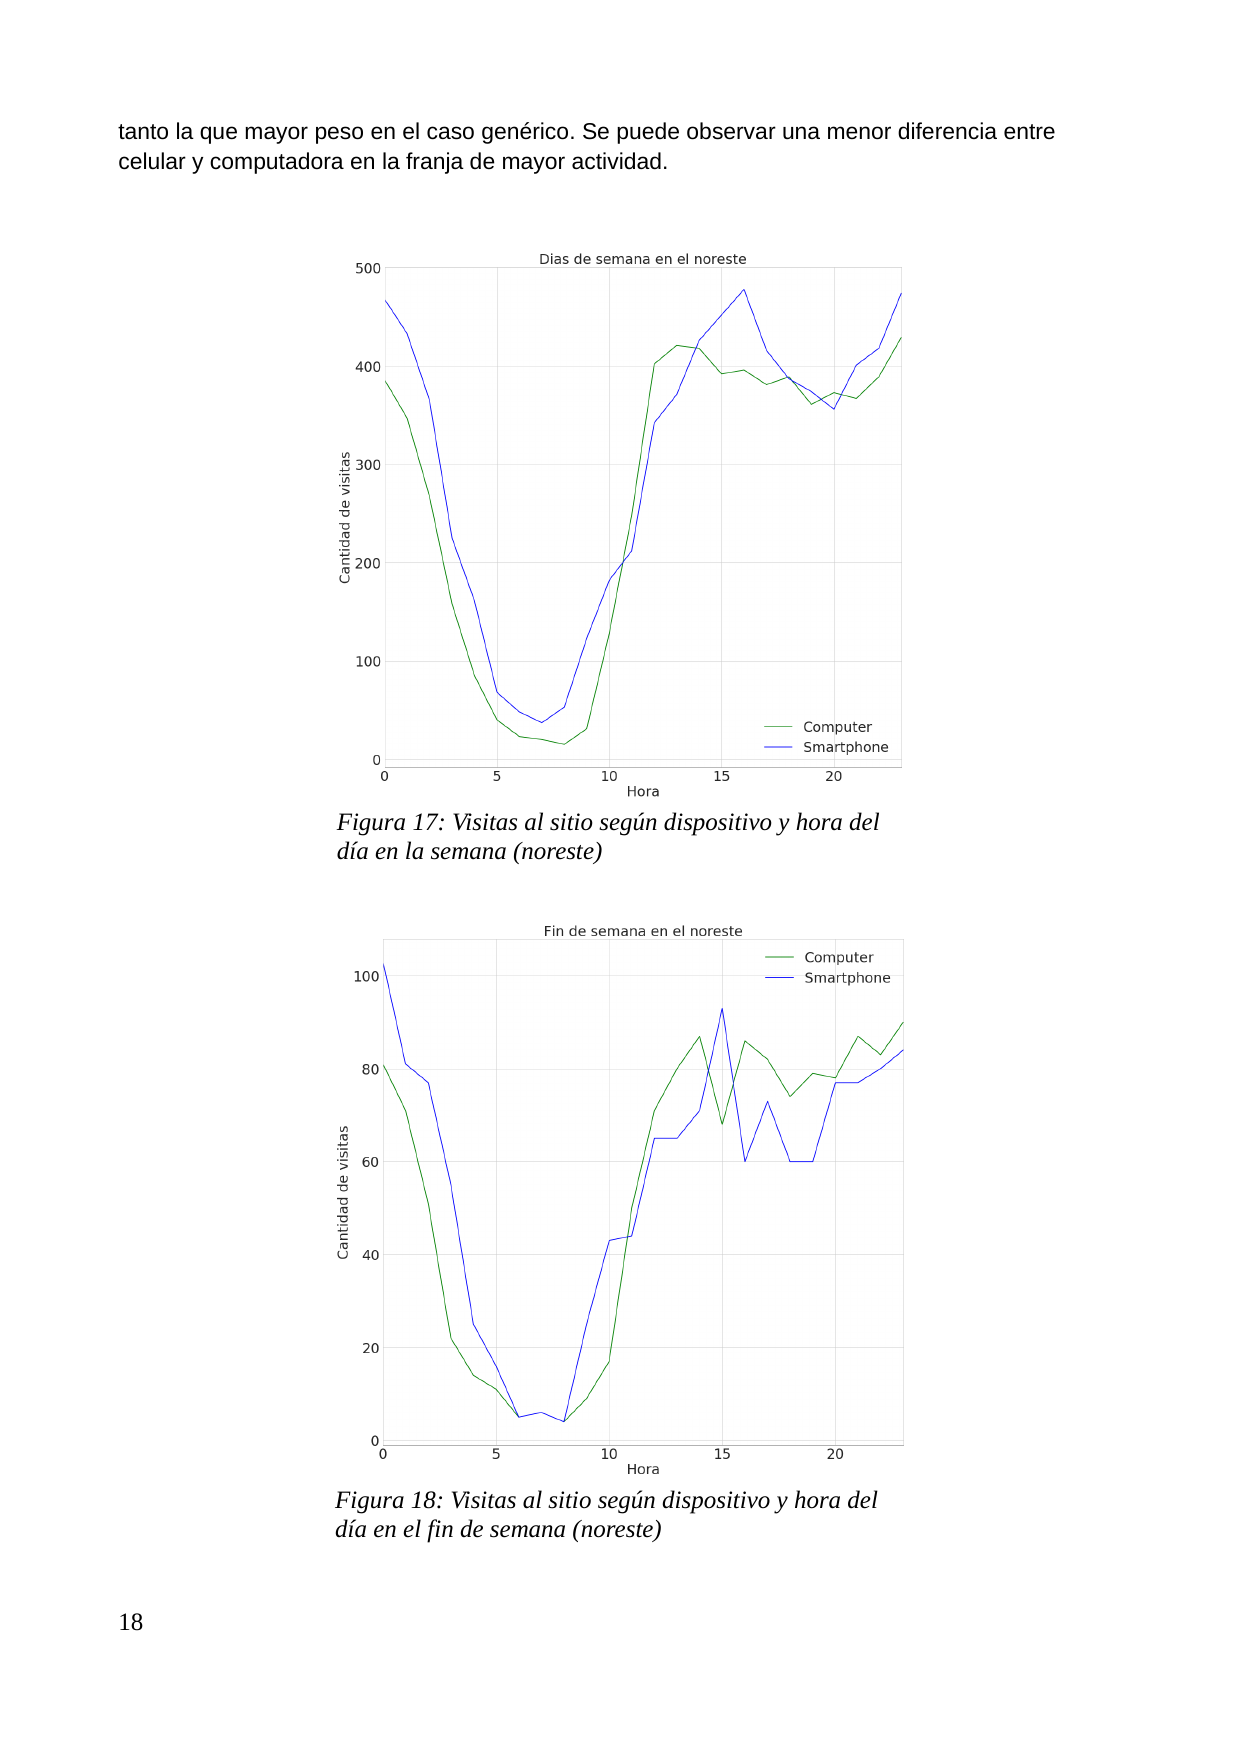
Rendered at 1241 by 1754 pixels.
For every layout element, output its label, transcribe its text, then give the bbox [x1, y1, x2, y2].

picture [336, 250, 904, 802]
picture [335, 922, 906, 1480]
text Figura 18: Visitas al sitio según dispositivo y hora del día en el fin de semana (noreste) [335, 1480, 905, 1542]
text Figura 17: Visitas al sitio según dispositivo y hora del día en la semana (noreste) [337, 802, 904, 865]
text tanto la que mayor peso en el caso genérico. Se puede observar una menor diferencia entre celular y computadora en la franja de mayor actividad. [118, 118, 1122, 175]
